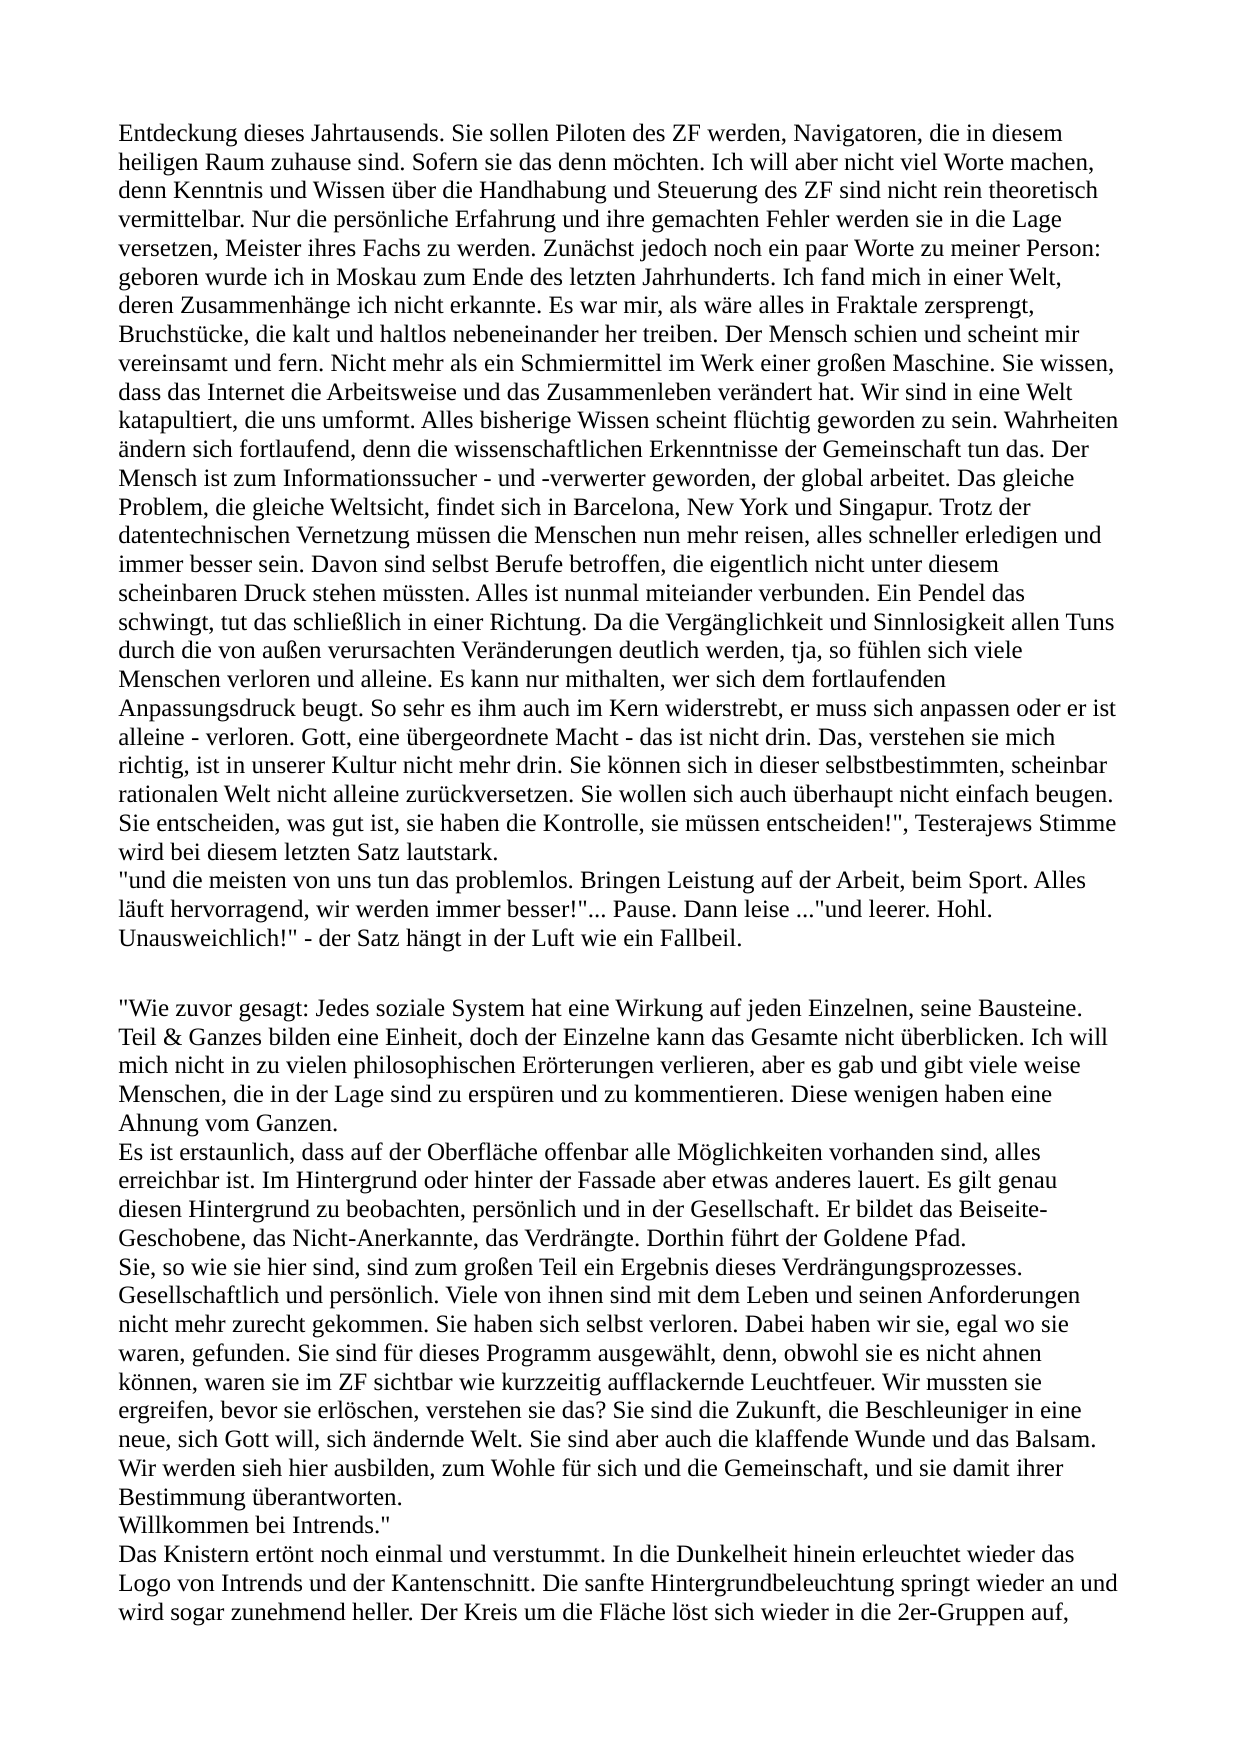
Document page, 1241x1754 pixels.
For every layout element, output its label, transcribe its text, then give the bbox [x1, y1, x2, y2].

text "Wie zuvor gesagt: Jedes soziale System hat eine Wirkung auf jeden Einzelnen, seine Bausteine. Teil & Ganzes bilden eine Einheit, doch der Einzelne kann das Gesamte nicht überblicken. Ich will mich nicht in zu vielen philosophischen Erörterungen verlieren, aber es gab und gibt viele weise Menschen, die in der Lage sind zu erspüren und zu kommentieren. Diese wenigen haben eine Ahnung vom Ganzen. [118, 993, 1122, 1137]
text Willkommen bei Intrends." [118, 1511, 1122, 1539]
text Das Knistern ertönt noch einmal und verstummt. In die Dunkelheit hinein erleuchtet wieder das Logo von Intrends und der Kantenschnitt. Die sanfte Hintergrundbeleuchtung springt wieder an und wird sogar zunehmend heller. Der Kreis um die Fläche löst sich wieder in die 2er-Gruppen auf, [118, 1539, 1122, 1626]
text "und die meisten von uns tun das problemlos. Bringen Leistung auf der Arbeit, beim Sport. Alles läuft hervorragend, wir werden immer besser!"... Pause. Dann leise ..."und leerer. Hohl. Unausweichlich!" - der Satz hängt in der Luft wie ein Fallbeil. [118, 866, 1122, 952]
text Wir werden sieh hier ausbilden, zum Wohle für sich und die Gemeinschaft, und sie damit ihrer Bestimmung überantworten. [118, 1453, 1122, 1511]
text Es ist erstaunlich, dass auf der Oberfläche offenbar alle Möglichkeiten vorhanden sind, alles erreichbar ist. Im Hintergrund oder hinter der Fassade aber etwas anderes lauert. Es gilt genau diesen Hintergrund zu beobachten, persönlich und in der Gesellschaft. Er bildet das Beiseite-Geschobene, das Nicht-Anerkannte, das Verdrängte. Dorthin führt der Goldene Pfad. [118, 1137, 1122, 1252]
text Sie, so wie sie hier sind, sind zum großen Teil ein Ergebnis dieses Verdrängungsprozesses. Gesellschaftlich und persönlich. Viele von ihnen sind mit dem Leben und seinen Anforderungen nicht mehr zurecht gekommen. Sie haben sich selbst verloren. Dabei haben wir sie, egal wo sie waren, gefunden. Sie sind für dieses Programm ausgewählt, denn, obwohl sie es nicht ahnen können, waren sie im ZF sichtbar wie kurzzeitig aufflackernde Leuchtfeuer. Wir mussten sie ergreifen, bevor sie erlöschen, verstehen sie das? Sie sind die Zukunft, die Beschleuniger in eine neue, sich Gott will, sich ändernde Welt. Sie sind aber auch die klaffende Wunde und das Balsam. [118, 1252, 1122, 1453]
text Entdeckung dieses Jahrtausends. Sie sollen Piloten des ZF werden, Navigatoren, die in diesem heiligen Raum zuhause sind. Sofern sie das denn möchten. Ich will aber nicht viel Worte machen, denn Kenntnis und Wissen über die Handhabung und Steuerung des ZF sind nicht rein theoretisch vermittelbar. Nur die persönliche Erfahrung und ihre gemachten Fehler werden sie in die Lage versetzen, Meister ihres Fachs zu werden. Zunächst jedoch noch ein paar Worte zu meiner Person: geboren wurde ich in Moskau zum Ende des letzten Jahrhunderts. Ich fand mich in einer Welt, deren Zusammenhänge ich nicht erkannte. Es war mir, als wäre alles in Fraktale zersprengt, Bruchstücke, die kalt und haltlos nebeneinander her treiben. Der Mensch schien und scheint mir vereinsamt und fern. Nicht mehr als ein Schmiermittel im Werk einer großen Maschine. Sie wissen, dass das Internet die Arbeitsweise und das Zusammenleben verändert hat. Wir sind in eine Welt katapultiert, die uns umformt. Alles bisherige Wissen scheint flüchtig geworden zu sein. Wahrheiten ändern sich fortlaufend, denn die wissenschaftlichen Erkenntnisse der Gemeinschaft tun das. Der Mensch ist zum Informationssucher - und -verwerter geworden, der global arbeitet. Das gleiche Problem, die gleiche Weltsicht, findet sich in Barcelona, New York und Singapur. Trotz der datentechnischen Vernetzung müssen die Menschen nun mehr reisen, alles schneller erledigen und immer besser sein. Davon sind selbst Berufe betroffen, die eigentlich nicht unter diesem scheinbaren Druck stehen müssten. Alles ist nunmal miteiander verbunden. Ein Pendel das schwingt, tut das schließlich in einer Richtung. Da die Vergänglichkeit und Sinnlosigkeit allen Tuns durch die von außen verursachten Veränderungen deutlich werden, tja, so fühlen sich viele Menschen verloren und alleine. Es kann nur mithalten, wer sich dem fortlaufenden Anpassungsdruck beugt. So sehr es ihm auch im Kern widerstrebt, er muss sich anpassen oder er ist alleine - verloren. Gott, eine übergeordnete Macht - das ist nicht drin. Das, verstehen sie mich richtig, ist in unserer Kultur nicht mehr drin. Sie können sich in dieser selbstbestimmten, scheinbar rationalen Welt nicht alleine zurückversetzen. Sie wollen sich auch überhaupt nicht einfach beugen. Sie entscheiden, was gut ist, sie haben die Kontrolle, sie müssen entscheiden!", Testerajews Stimme wird bei diesem letzten Satz lautstark. [118, 118, 1122, 866]
